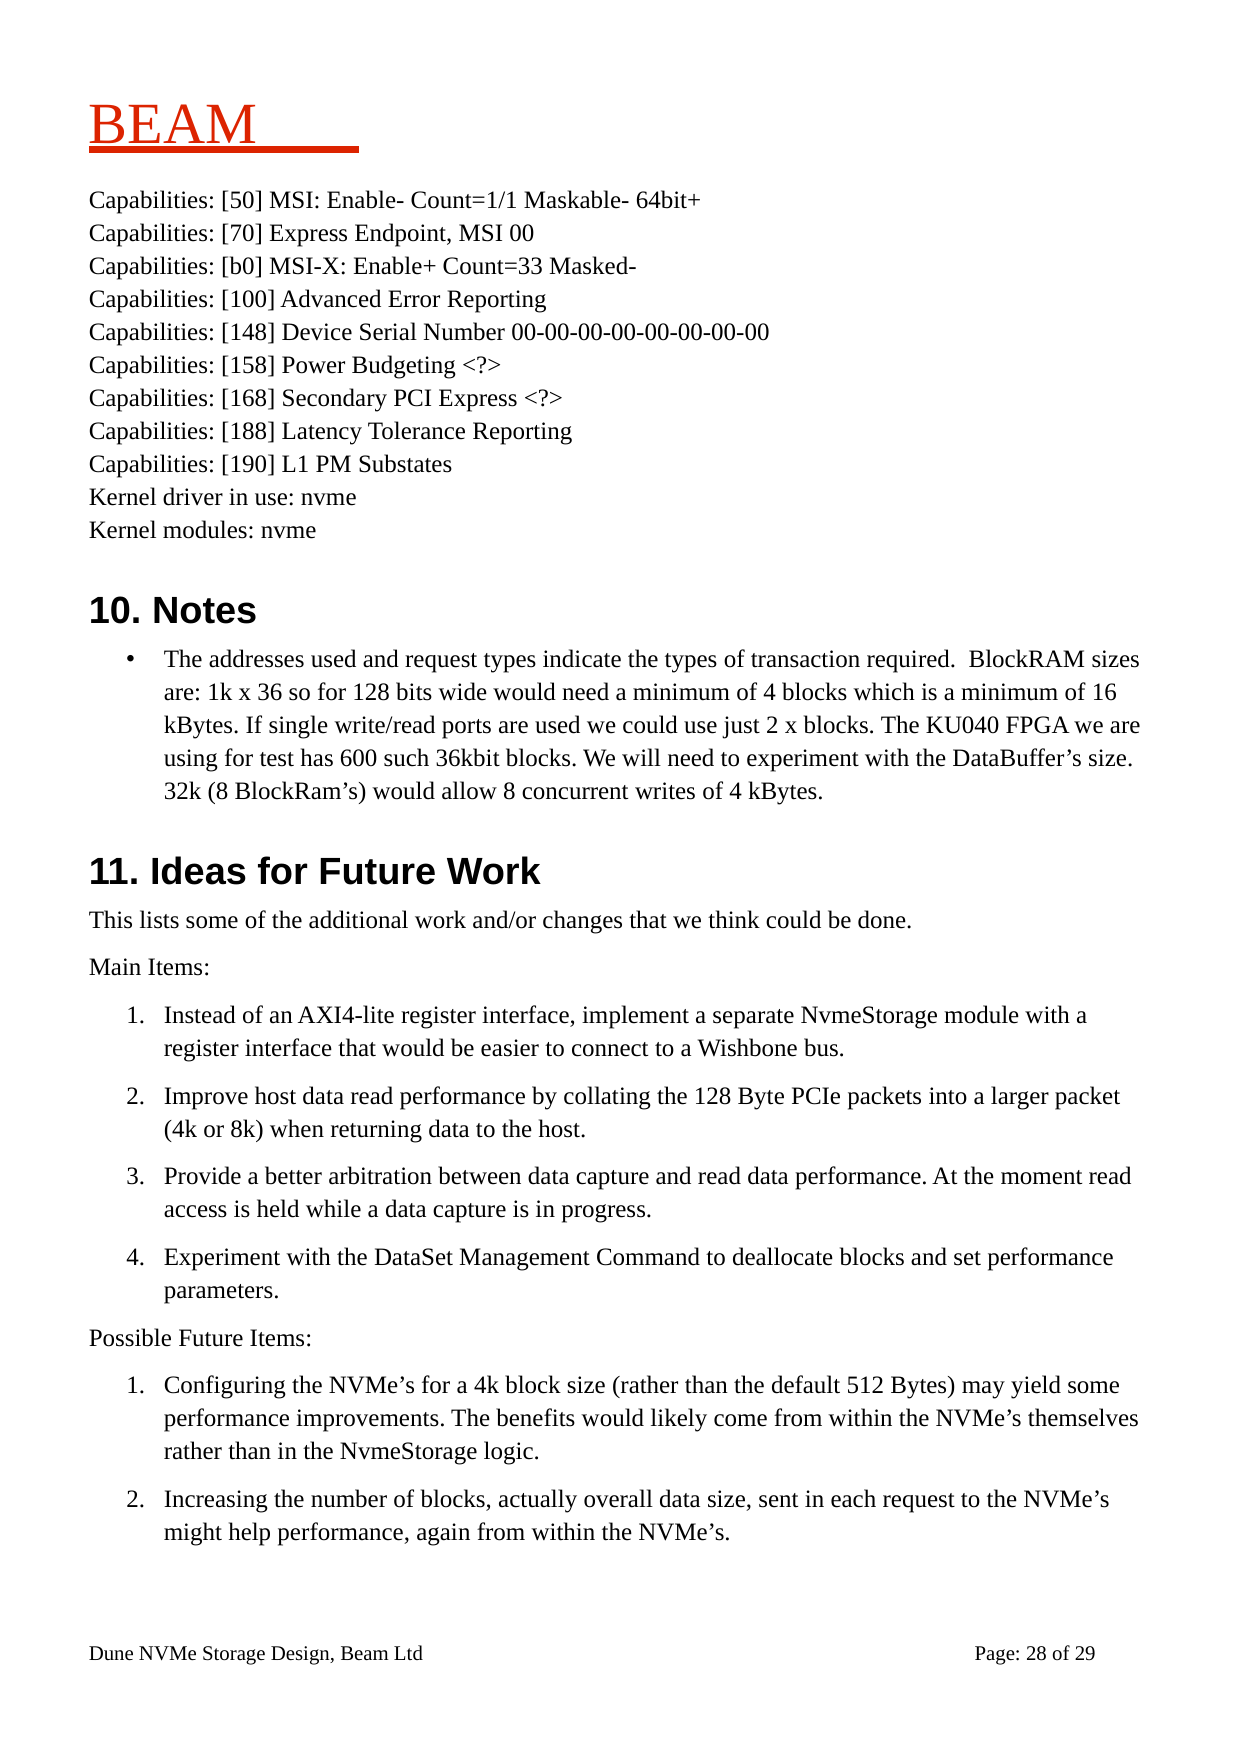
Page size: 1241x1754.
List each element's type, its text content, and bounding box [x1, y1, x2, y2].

list The addresses used and request types indicate the types of transaction required. BlockRAM sizes are: 1k x 36 so for 128 bits wide would need a minimum of 4 blocks which is a minimum of 16 kBytes. If single write/read ports are used we could use just 2 x blocks. The KU040 FPGA we are using for test has 600 such 36kbit blocks. We will need to experiment with the DataBuffer’s size. 32k (8 BlockRam’s) would allow 8 concurrent writes of 4 kBytes. [126, 644, 1152, 805]
list Experiment with the DataSet Management Command to deallocate blocks and set performance parameters. [126, 1242, 1152, 1304]
list Increasing the number of blocks, actually overall data size, sent in each request to the NVMe’s might help performance, again from within the NVMe’s. [126, 1484, 1152, 1546]
list Instead of an AXI4-lite register interface, implement a separate NvmeStorage module with a register interface that would be easier to connect to a Wishbone bus. [126, 1000, 1152, 1062]
list Improve host data read performance by collating the 128 Byte PCIe packets into a larger packet (4k or 8k) when returning data to the host. [126, 1081, 1152, 1142]
text Main Items: [88, 952, 1152, 981]
list Configuring the NVMe’s for a 4k block size (rather than the default 512 Bytes) may yield some performance improvements. The benefits would likely come from within the NVMe’s themselves rather than in the NvmeStorage logic. [126, 1370, 1152, 1465]
text Possible Future Items: [88, 1323, 1152, 1351]
subtitle Ideas for Future Work [88, 849, 1152, 892]
text Capabilities: [50] MSI: Enable- Count=1/1 Maskable- 64bit+ Capabilities: [70] Express Endpoint, MSI 00 Capabilities: [b0] MSI-X: Enable+ Count=33 Masked- Capabilities: [100] Advanced Error Reporting Capabilities: [148] Device Serial Number 00-00-00-00-00-00-00-00 Capabilities: [158] Power Budgeting <?> Capabilities: [168] Secondary PCI Express <?> Capabilities: [188] Latency Tolerance Reporting Capabilities: [190] L1 PM Substates Kernel driver in use: nvme Kernel modules: nvme [88, 185, 1152, 544]
subtitle Notes [88, 588, 1152, 632]
text This lists some of the additional work and/or changes that we think could be done. [88, 905, 1152, 934]
list Provide a better arbitration between data capture and read data performance. At the moment read access is held while a data capture is in progress. [126, 1161, 1152, 1223]
